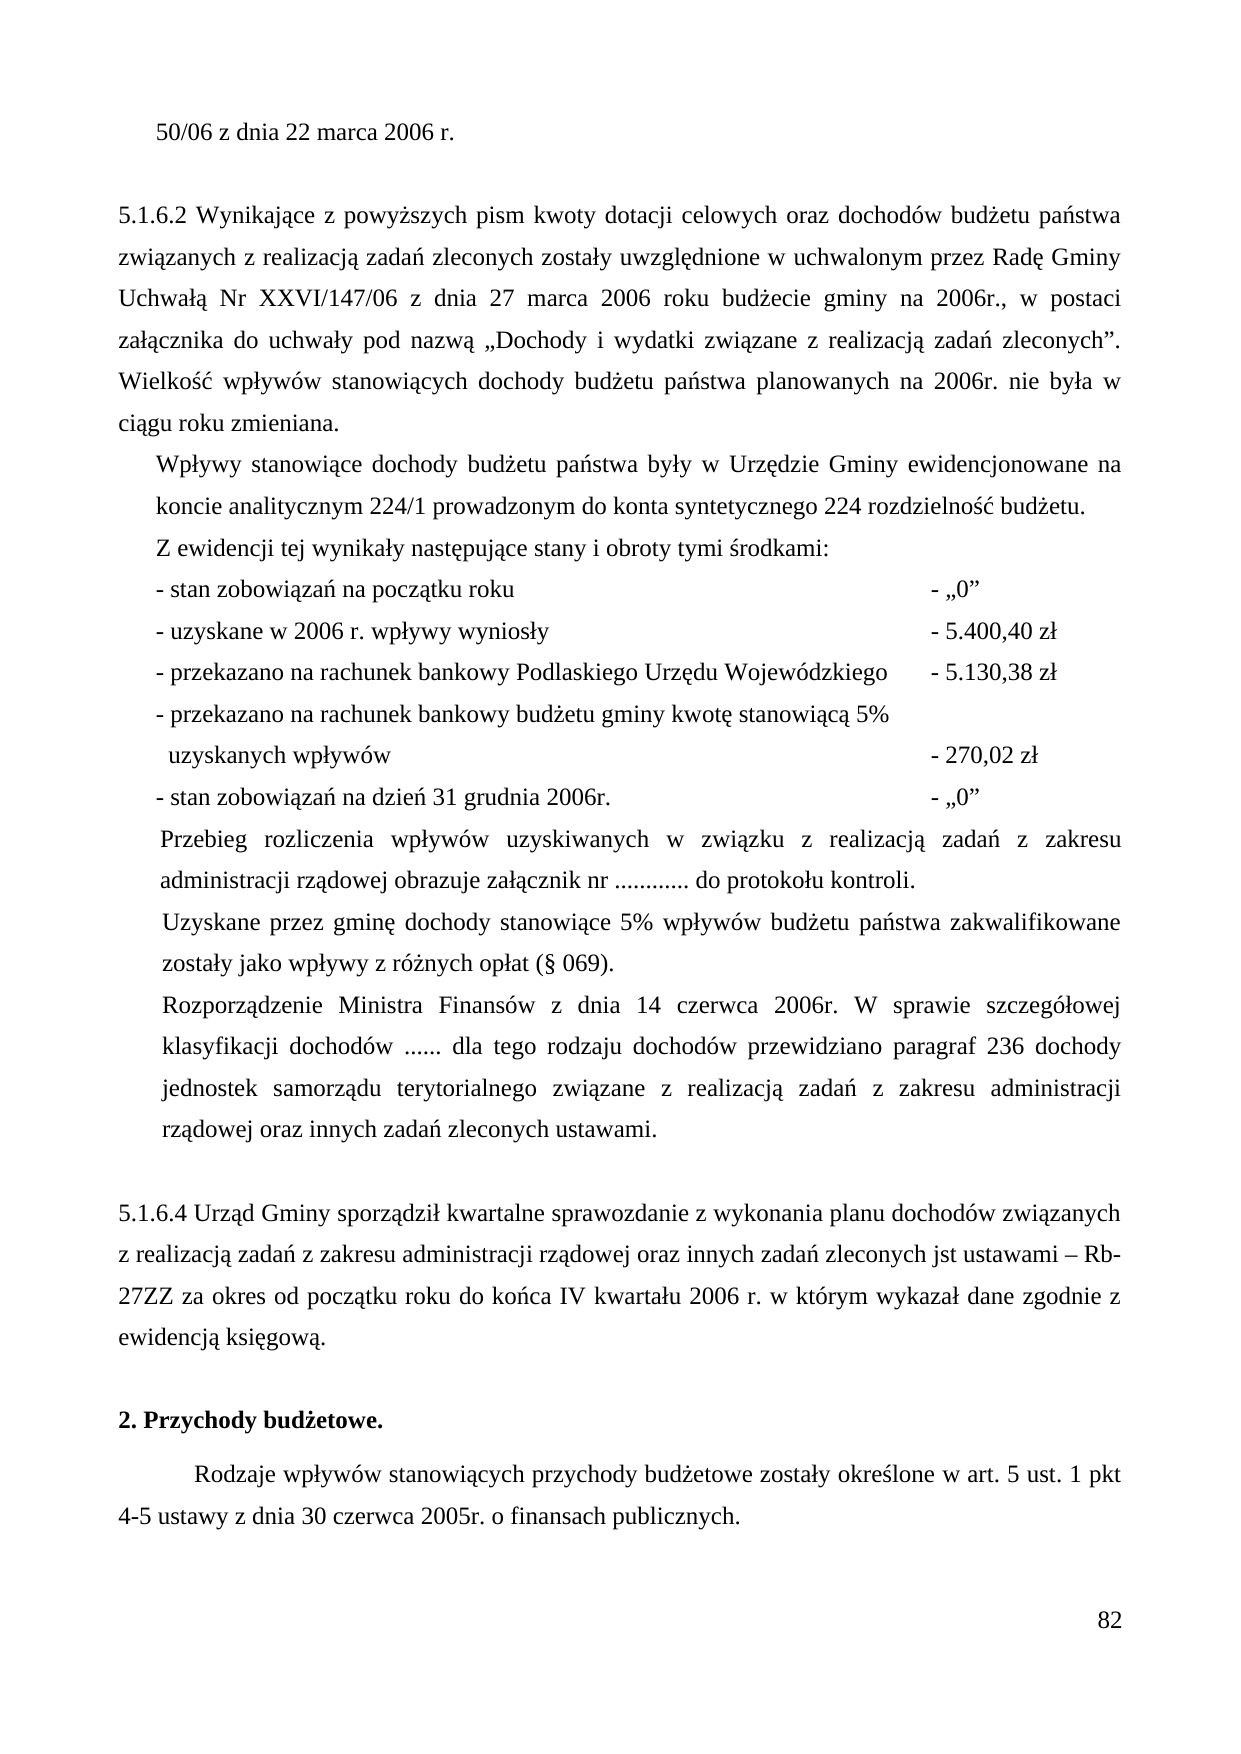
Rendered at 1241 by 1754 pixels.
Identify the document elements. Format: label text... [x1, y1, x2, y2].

text 5.1.6.2 Wynikające z powyższych pism kwoty dotacji celowych oraz dochodów budżetu państwa związanych z realizacją zadań zleconych zostały uwzględnione w uchwalonym przez Radę Gminy Uchwałą Nr XXVI/147/06 z dnia 27 marca 2006 roku budżecie gminy na 2006r., w postaci załącznika do uchwały pod nazwą „Dochody i wydatki związane z realizacją zadań zleconych”. Wielkość wpływów stanowiących dochody budżetu państwa planowanych na 2006r. nie była w ciągu roku zmieniana. [118, 201, 1122, 437]
text 5.1.6.4 Urząd Gminy sporządził kwartalne sprawozdanie z wykonania planu dochodów związanych z realizacją zadań z zakresu administracji rządowej oraz innych zadań zleconych jst ustawami – Rb-27ZZ za okres od początku roku do końca IV kwartału 2006 r. w którym wykazał dane zgodnie z ewidencją księgową. [118, 1199, 1122, 1351]
list - stan zobowiązań na początku roku - „0” [118, 575, 1122, 603]
list - przekazano na rachunek bankowy Podlaskiego Urzędu Wojewódzkiego - 5.130,38 zł [118, 658, 1122, 686]
list Rozporządzenie Ministra Finansów z dnia 14 czerwca 2006r. W sprawie szczegółowej klasyfikacji dochodów ...... dla tego rodzaju dochodów przewidziano paragraf 236 dochody jednostek samorządu terytorialnego związane z realizacją zadań z zakresu administracji rządowej oraz innych zadań zleconych ustawami. [124, 991, 1122, 1143]
list Przebieg rozliczenia wpływów uzyskiwanych w związku z realizacją zadań z zakresu administracji rządowej obrazuje załącznik nr ............ do protokołu kontroli. [122, 825, 1122, 894]
list - stan zobowiązań na dzień 31 grudnia 2006r. - „0” [118, 783, 1122, 811]
text 2. Przychody budżetowe. [118, 1407, 1122, 1434]
list Wpływy stanowiące dochody budżetu państwa były w Urzędzie Gminy ewidencjonowane na koncie analitycznym 224/1 prowadzonym do konta syntetycznego 224 rozdzielność budżetu. [118, 451, 1122, 520]
list - przekazano na rachunek bankowy budżetu gminy kwotę stanowiącą 5% [118, 700, 1122, 728]
list Z ewidencji tej wynikały następujące stany i obroty tymi środkami: [118, 534, 1122, 561]
text Rodzaje wpływów stanowiących przychody budżetowe zostały określone w art. 5 ust. 1 pkt 4-5 ustawy z dnia 30 czerwca 2005r. o finansach publicznych. [118, 1461, 1122, 1530]
list - uzyskane w 2006 r. wpływy wyniosły - 5.400,40 zł [118, 617, 1122, 644]
list uzyskanych wpływów - 270,02 zł [118, 742, 1122, 769]
list Uzyskane przez gminę dochody stanowiące 5% wpływów budżetu państwa zakwalifikowane zostały jako wpływy z różnych opłat (§ 069). [124, 908, 1122, 977]
list 50/06 z dnia 22 marca 2006 r. [118, 118, 1122, 146]
